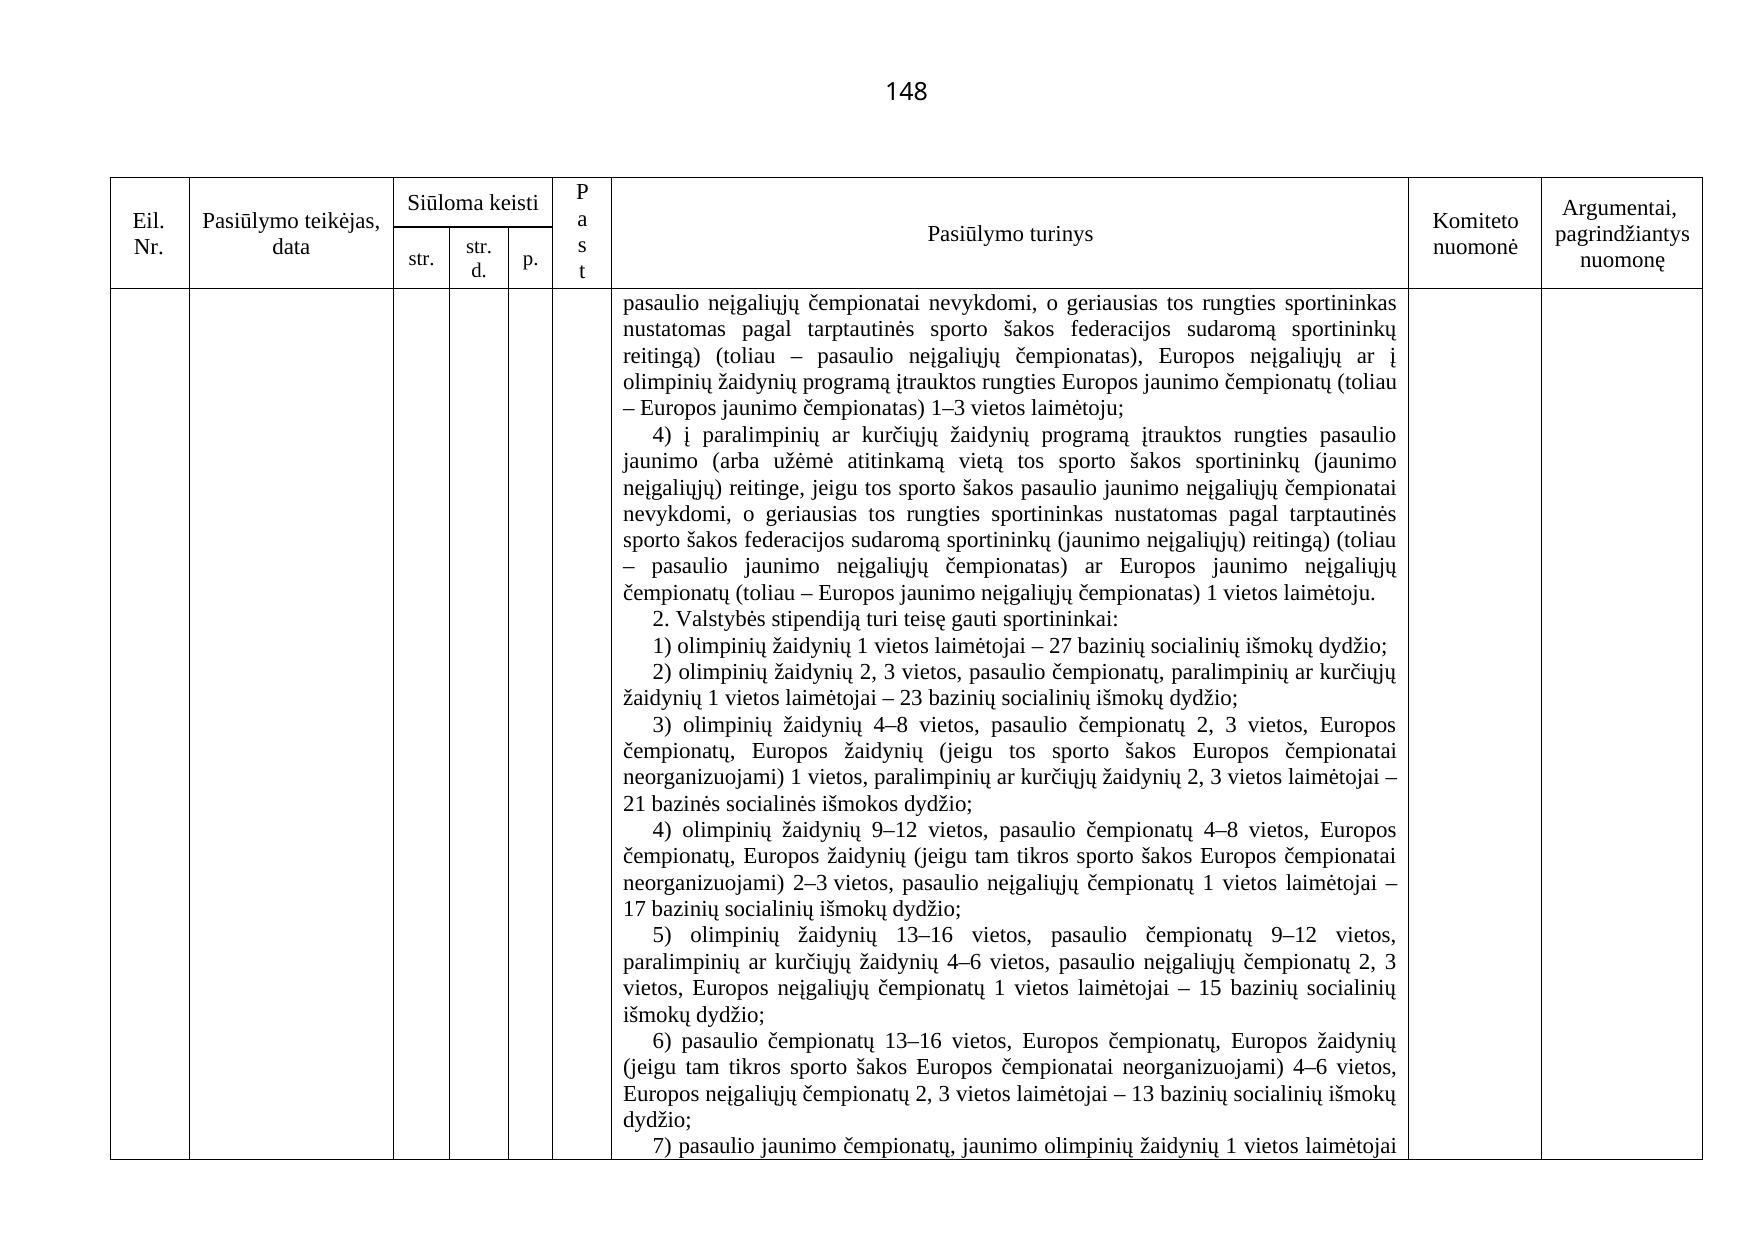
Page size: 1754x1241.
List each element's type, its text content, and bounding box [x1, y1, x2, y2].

table_cell [450, 289, 508, 1159]
table_cell [1409, 289, 1541, 1159]
table_cell [111, 289, 189, 1159]
table_cell [553, 289, 611, 1159]
table_header Pasiūlymo teikėjas, data [190, 178, 393, 288]
table_header Siūloma keisti [394, 178, 552, 226]
table_cell [509, 289, 552, 1159]
table_header Argumentai, pagrindžiantys nuomonę [1542, 178, 1702, 288]
table_header Eil. Nr. [111, 178, 189, 288]
table_cell p. [509, 228, 552, 288]
table_cell str. d. [450, 228, 508, 288]
table_cell [190, 289, 393, 1159]
table_cell str. [394, 228, 449, 288]
table_header Pasiūlymo turinys [612, 178, 1408, 288]
table_cell pasaulio neįgaliųjų čempionatai nevykdomi, o geriausias tos rungties sportininkas nustatomas pagal tarptautinės sporto šakos federacijos sudaromą sportininkų reitingą) (toliau – pasaulio neįgaliųjų čempionatas), Europos neįgaliųjų ar į olimpinių žaidynių programą įtrauktos rungties Europos jaunimo čempionatų (toliau – Europos jaunimo čempionatas) 1–3 vietos laimėtoju; 4) į paralimpinių ar kurčiųjų žaidynių programą įtrauktos rungties pasaulio jaunimo (arba užėmė atitinkamą vietą tos sporto šakos sportininkų (jaunimo neįgaliųjų) reitinge, jeigu tos sporto šakos pasaulio jaunimo neįgaliųjų čempionatai nevykdomi, o geriausias tos rungties sportininkas nustatomas pagal tarptautinės sporto šakos federacijos sudaromą sportininkų (jaunimo neįgaliųjų) reitingą) (toliau – pasaulio jaunimo neįgaliųjų čempionatas) ar Europos jaunimo neįgaliųjų čempionatų (toliau – Europos jaunimo neįgaliųjų čempionatas) 1 vietos laimėtoju. 2. Valstybės stipendiją turi teisę gauti sportininkai: 1) olimpinių žaidynių 1 vietos laimėtojai – 27 bazinių socialinių išmokų dydžio; 2) olimpinių žaidynių 2, 3 vietos, pasaulio čempionatų, paralimpinių ar kurčiųjų žaidynių 1 vietos laimėtojai – 23 bazinių socialinių išmokų dydžio; 3) olimpinių žaidynių 4–8 vietos, pasaulio čempionatų 2, 3 vietos, Europos čempionatų, Europos žaidynių (jeigu tos sporto šakos Europos čempionatai neorganizuojami) 1 vietos, paralimpinių ar kurčiųjų žaidynių 2, 3 vietos laimėtojai – 21 bazinės socialinės išmokos dydžio; 4) olimpinių žaidynių 9–12 vietos, pasaulio čempionatų 4–8 vietos, Europos čempionatų, Europos žaidynių (jeigu tam tikros sporto šakos Europos čempionatai neorganizuojami) 2–3 vietos, pasaulio neįgaliųjų čempionatų 1 vietos laimėtojai – 17 bazinių socialinių išmokų dydžio; 5) olimpinių žaidynių 13–16 vietos, pasaulio čempionatų 9–12 vietos, paralimpinių ar kurčiųjų žaidynių 4–6 vietos, pasaulio neįgaliųjų čempionatų 2, 3 vietos, Europos neįgaliųjų čempionatų 1 vietos laimėtojai – 15 bazinių socialinių išmokų dydžio; 6) pasaulio čempionatų 13–16 vietos, Europos čempionatų, Europos žaidynių (jeigu tam tikros sporto šakos Europos čempionatai neorganizuojami) 4–6 vietos, Europos neįgaliųjų čempionatų 2, 3 vietos laimėtojai – 13 bazinių socialinių išmokų dydžio; 7) pasaulio jaunimo čempionatų, jaunimo olimpinių žaidynių 1 vietos laimėtojai [612, 289, 1408, 1159]
table_cell [394, 289, 449, 1159]
table_header Pastabos [553, 178, 611, 288]
table_cell [1542, 289, 1702, 1159]
table_header Komiteto nuomonė [1409, 178, 1541, 288]
